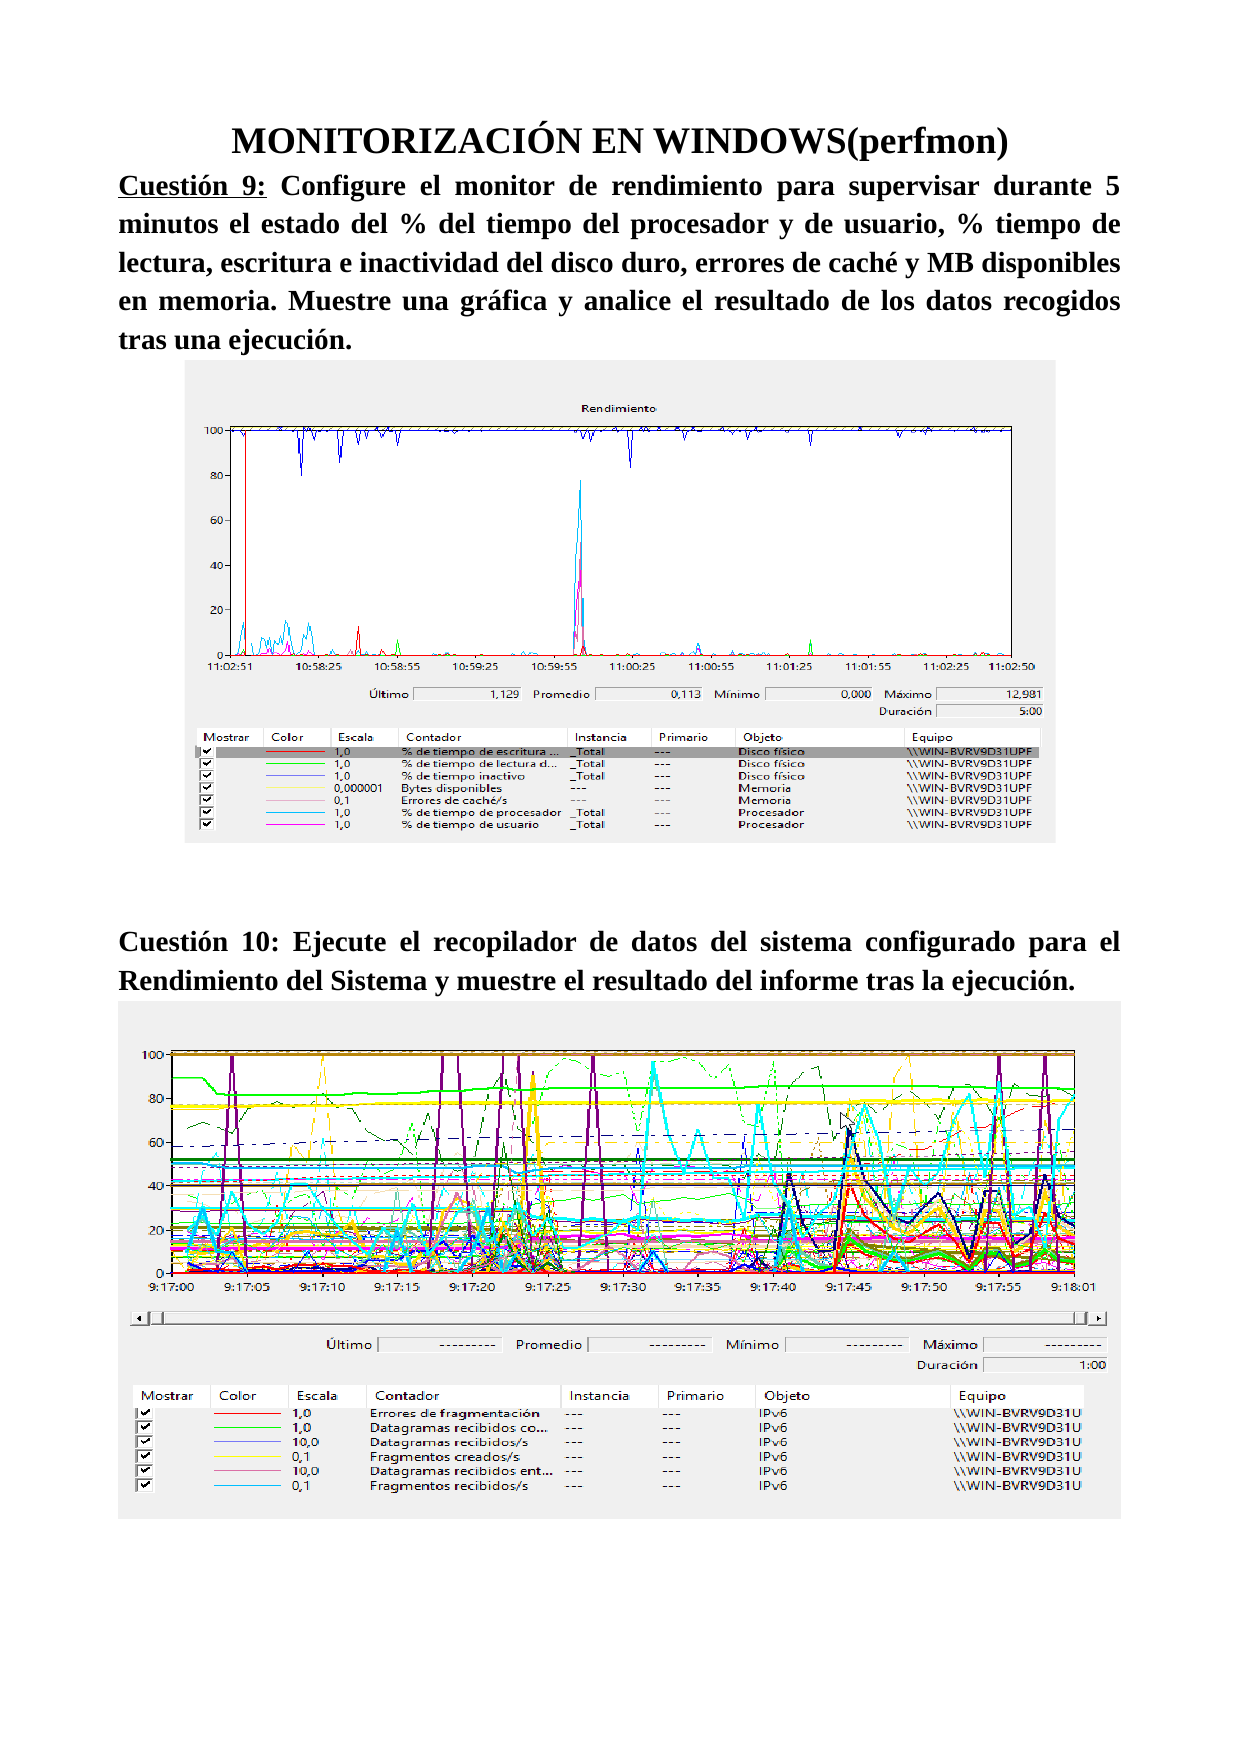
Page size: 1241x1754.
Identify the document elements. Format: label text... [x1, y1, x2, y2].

text Cuestión 9: Configure el monitor de rendimiento para supervisar durante 5 minutos el estado del % del tiempo del procesador y de usuario, % tiempo de lectura, escritura e inactividad del disco duro, errores de caché y MB disponibles en memoria. Muestre una gráfica y analice el resultado de los datos recogidos tras una ejecución. [118, 168, 1122, 355]
text MONITORIZACIÓN EN WINDOWS(perfmon) [118, 118, 1122, 161]
text Cuestión 10: Ejecute el recopilador de datos del sistema configurado para el Rendimiento del Sistema y muestre el resultado del informe tras la ejecución. [118, 924, 1122, 996]
picture [118, 1001, 1123, 1519]
picture [184, 360, 1056, 843]
